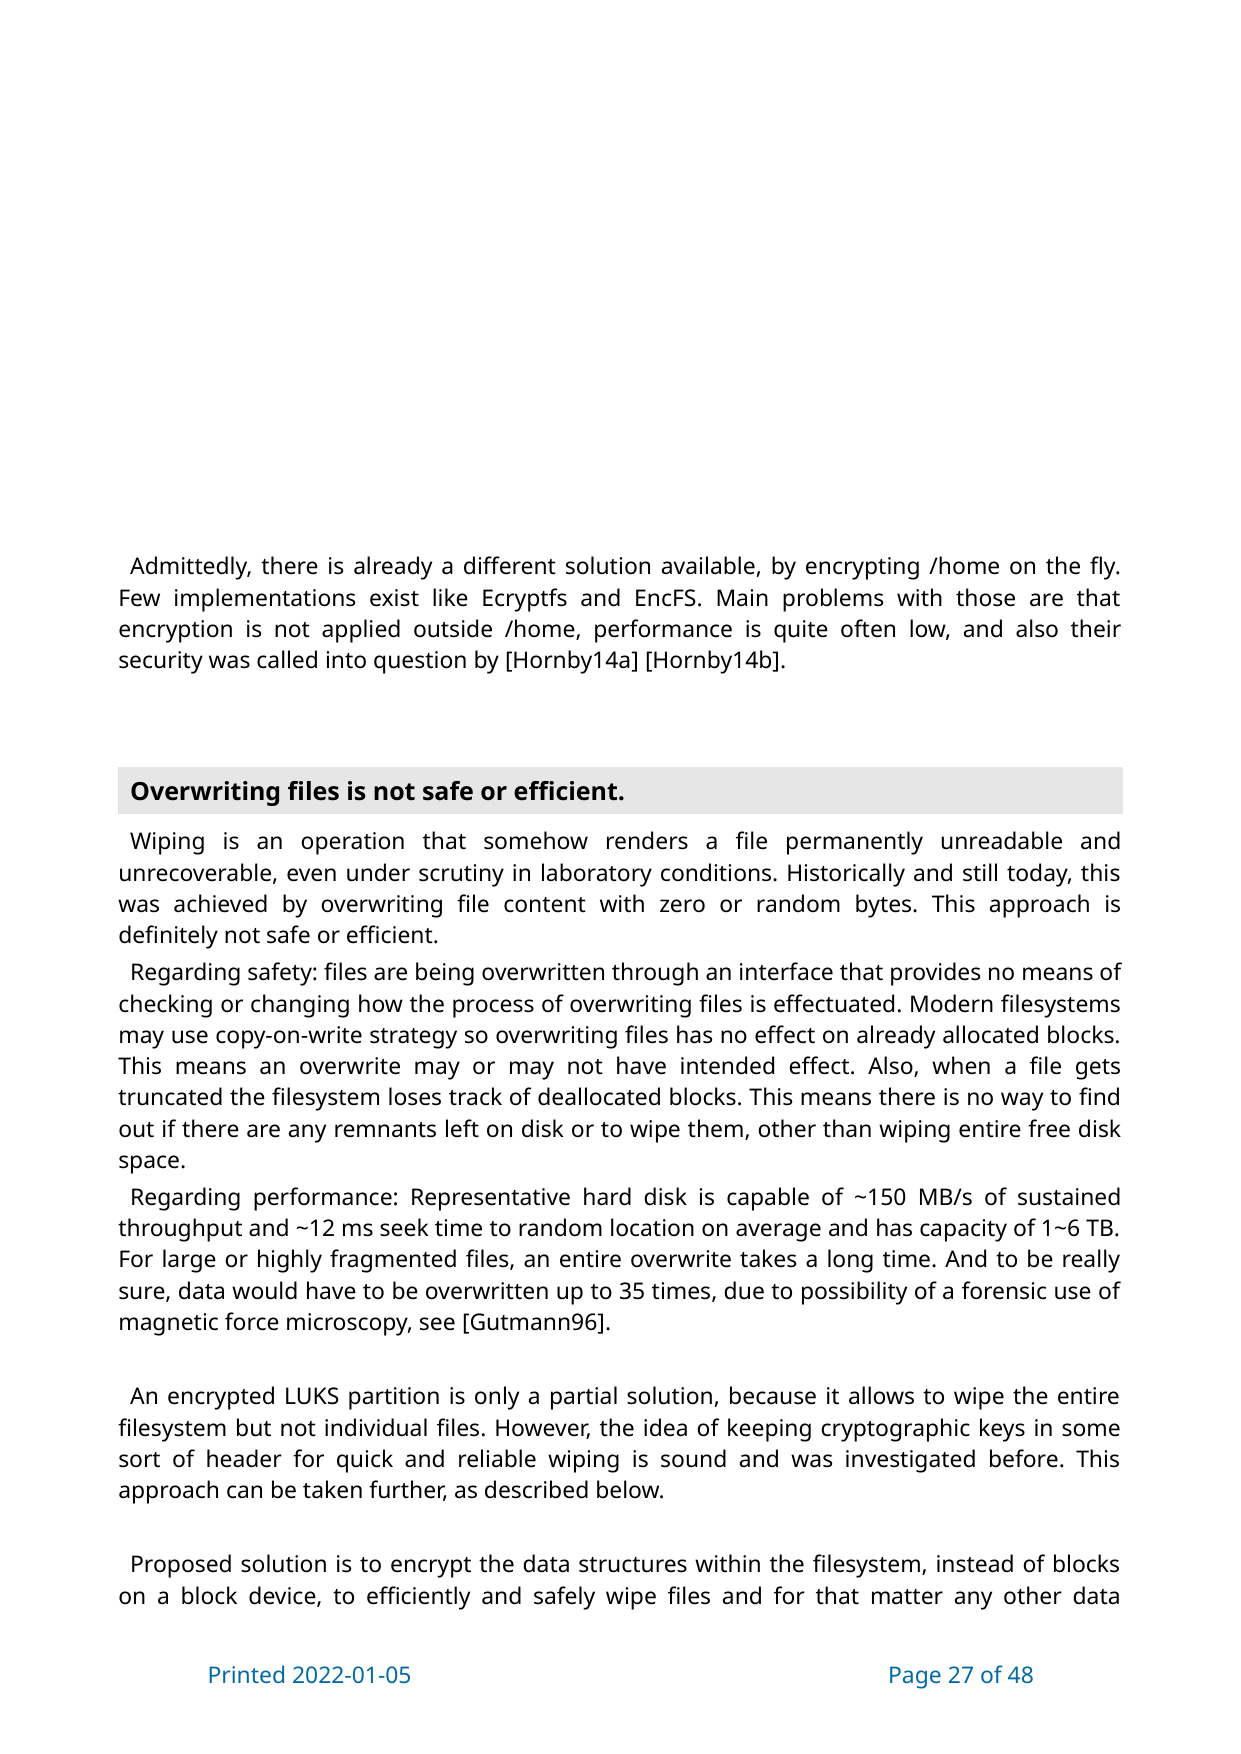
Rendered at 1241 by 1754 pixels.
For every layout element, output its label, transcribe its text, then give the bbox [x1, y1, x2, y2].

text Proposed solution is to encrypt the data structures within the filesystem, instead of blocks on a block device, to efficiently and safely wipe files and for that matter any other data [118, 1548, 1122, 1611]
text Regarding safety: files are being overwritten through an interface that provides no means of checking or changing how the process of overwriting files is effectuated. Modern filesystems may use copy-on-write strategy so overwriting files has no effect on already allocated blocks. This means an overwrite may or may not have intended effect. Also, when a file gets truncated the filesystem loses track of deallocated blocks. This means there is no way to find out if there are any remnants left on disk or to wipe them, other than wiping entire free disk space. [118, 956, 1122, 1175]
text Wiping is an operation that somehow renders a file permanently unreadable and unrecoverable, even under scrutiny in laboratory conditions. Historically and still today, this was achieved by overwriting file content with zero or random bytes. This approach is definitely not safe or efficient. [118, 825, 1122, 950]
text Admittedly, there is already a different solution available, by encrypting /home on the fly. Few implementations exist like Ecryptfs and EncFS. Main problems with those are that encryption is not applied outside /home, performance is quite often low, and also their security was called into question by [Hornby14a] [Hornby14b]. [118, 550, 1122, 675]
text Regarding performance: Representative hard disk is capable of ~150 MB/s of sustained throughput and ~12 ms seek time to random location on average and has capacity of 1~6 TB. For large or highly fragmented files, an entire overwrite takes a long time. And to be really sure, data would have to be overwritten up to 35 times, due to possibility of a forensic use of magnetic force microscopy, see [Gutmann96]. [118, 1181, 1122, 1337]
text An encrypted LUKS partition is only a partial solution, because it allows to wipe the entire filesystem but not individual files. However, the idea of keeping cryptographic keys in some sort of header for quick and reliable wiping is sound and was investigated before. This approach can be taken further, as described below. [118, 1380, 1122, 1505]
subtitle Overwriting files is not safe or efficient. [119, 769, 1122, 813]
